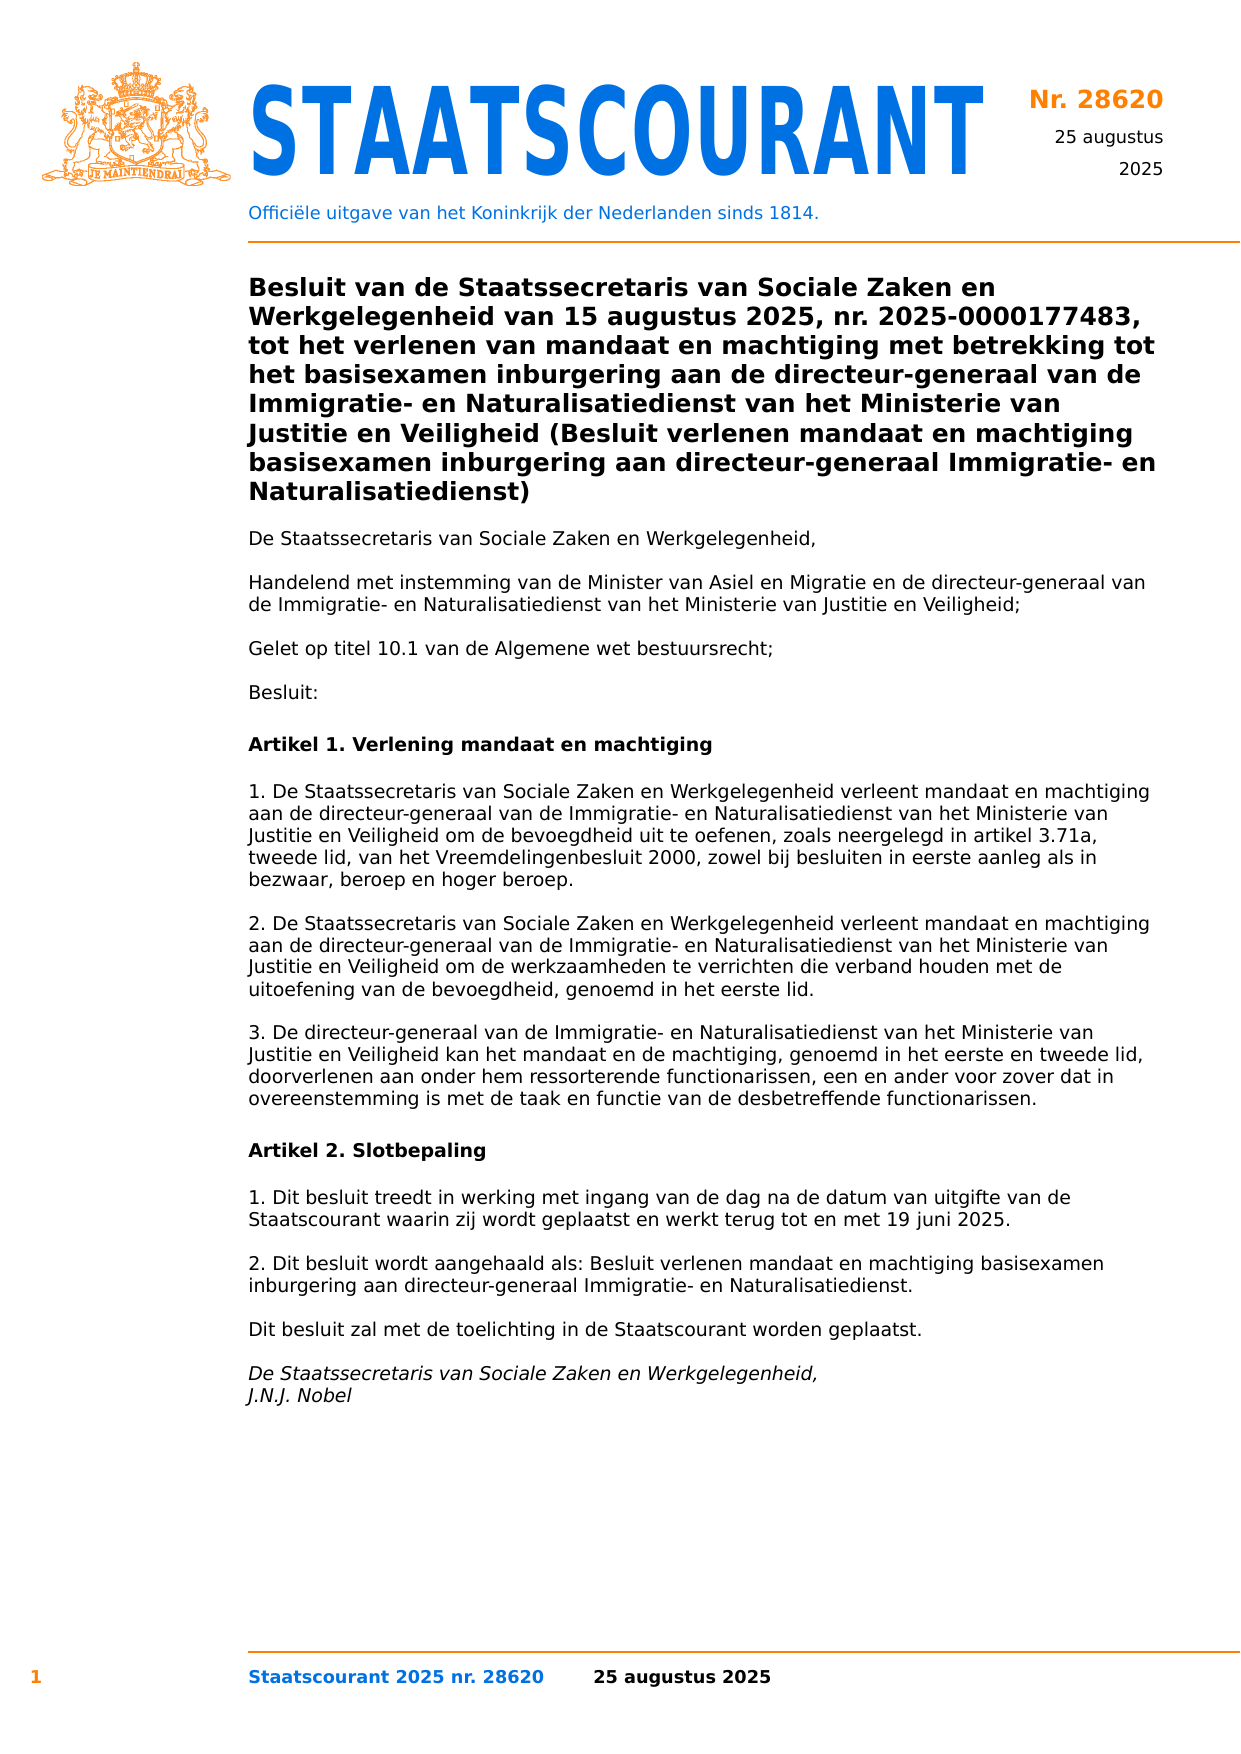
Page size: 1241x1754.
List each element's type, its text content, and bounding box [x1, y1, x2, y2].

text Dit besluit zal met de toelichting in de Staatscourant worden geplaatst. [248, 1319, 1163, 1341]
table_cell 25 augustus [998, 121, 1240, 153]
table_header [25, 62, 248, 241]
table_cell 2025 [998, 153, 1240, 203]
table_cell Officiële uitgave van het Koninkrijk der Nederlanden sinds 1814. [248, 203, 1240, 241]
text De Staatssecretaris van Sociale Zaken en Werkgelegenheid, [248, 528, 1163, 550]
text Besluit: [248, 682, 1163, 704]
picture [41, 62, 231, 186]
text 1. Dit besluit treedt in werking met ingang van de dag na de datum van uitgifte van de Staatscourant waarin zij wordt geplaatst en werkt terug tot en met 19 juni 2025. [248, 1187, 1163, 1231]
table_header STAATSCOURANT [248, 62, 998, 203]
text Gelet op titel 10.1 van de Algemene wet bestuursrecht; [248, 638, 1163, 660]
text 2. Dit besluit wordt aangehaald als: Besluit verlenen mandaat en machtiging basisexamen inburgering aan directeur-generaal Immigratie- en Naturalisatiedienst. [248, 1253, 1163, 1297]
text 3. De directeur-generaal van de Immigratie- en Naturalisatiedienst van het Ministerie van Justitie en Veiligheid kan het mandaat en de machtiging, genoemd in het eerste en tweede lid, doorverlenen aan onder hem ressorterende functionarissen, een en ander voor zover dat in overeenstemming is met de taak en functie van de desbetreffende functionarissen. [248, 1022, 1163, 1110]
text Handelend met instemming van de Minister van Asiel en Migratie en de directeur-generaal van de Immigratie- en Naturalisatiedienst van het Ministerie van Justitie en Veiligheid; [248, 572, 1163, 616]
text De Staatssecretaris van Sociale Zaken en Werkgelegenheid, J.N.J. Nobel [248, 1363, 1163, 1407]
text 2. De Staatssecretaris van Sociale Zaken en Werkgelegenheid verleent mandaat en machtiging aan de directeur-generaal van de Immigratie- en Naturalisatiedienst van het Ministerie van Justitie en Veiligheid om de werkzaamheden te verrichten die verband houden met de uitoefening van de bevoegdheid, genoemd in het eerste lid. [248, 912, 1163, 1000]
subtitle Artikel 2. Slotbepaling [248, 1140, 1163, 1162]
table_header Nr. 28620 [998, 62, 1240, 121]
text 1. De Staatssecretaris van Sociale Zaken en Werkgelegenheid verleent mandaat en machtiging aan de directeur-generaal van de Immigratie- en Naturalisatiedienst van het Ministerie van Justitie en Veiligheid om de bevoegdheid uit te oefenen, zoals neergelegd in artikel 3.71a, tweede lid, van het Vreemdelingenbesluit 2000, zowel bij besluiten in eerste aanleg als in bezwaar, beroep en hoger beroep. [248, 781, 1163, 891]
subtitle Artikel 1. Verlening mandaat en machtiging [248, 734, 1163, 756]
subtitle Besluit van de Staatssecretaris van Sociale Zaken en Werkgelegenheid van 15 augustus 2025, nr. 2025-0000177483, tot het verlenen van mandaat en machtiging met betrekking tot het basisexamen inburgering aan de directeur-generaal van de Immigratie- en Naturalisatiedienst van het Ministerie van Justitie en Veiligheid (Besluit verlenen mandaat en machtiging basisexamen inburgering aan directeur-generaal Immigratie- en Naturalisatiedienst) [248, 273, 1163, 506]
